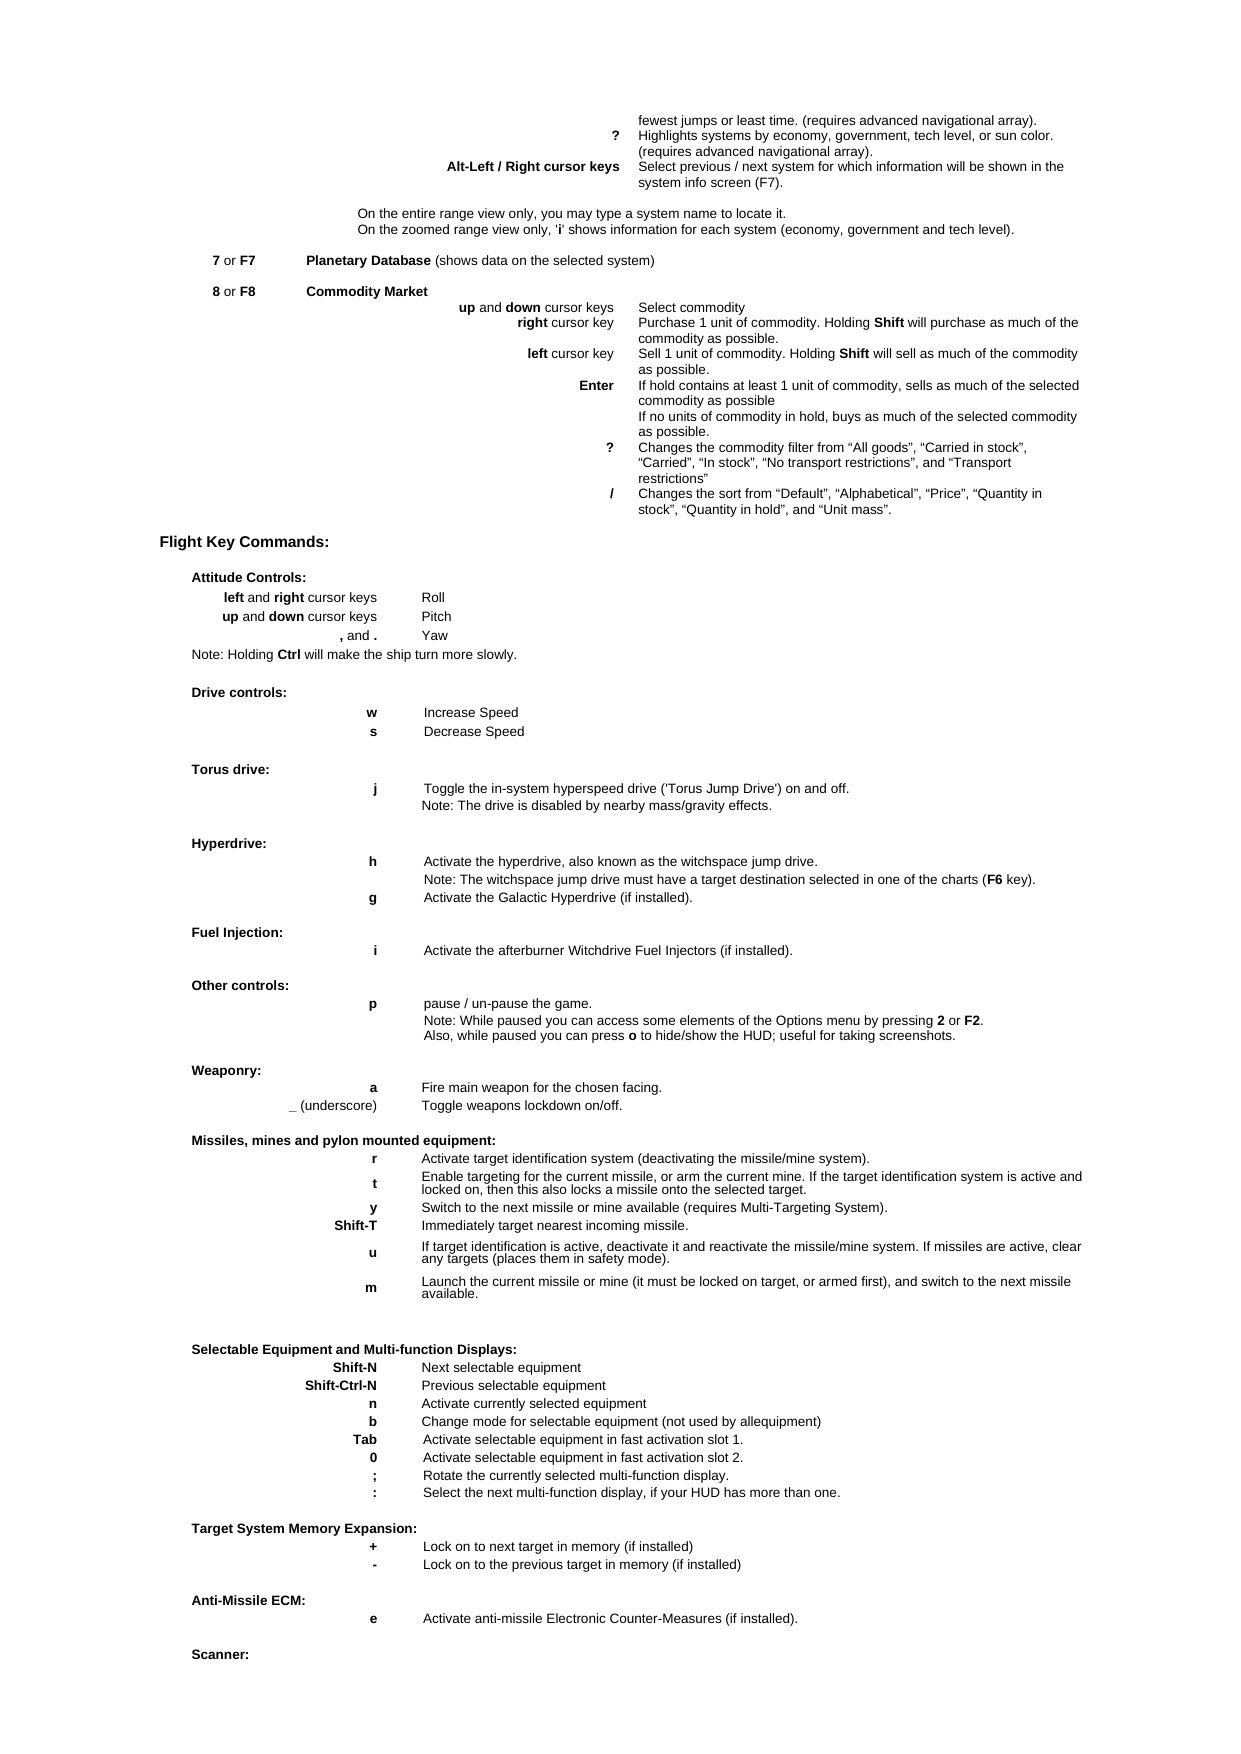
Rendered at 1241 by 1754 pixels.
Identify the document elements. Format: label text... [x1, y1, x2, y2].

table_cell Activate the afterburner Witchdrive Fuel Injectors (if installed). [421, 942, 1086, 959]
table_cell g [191, 889, 377, 906]
table_cell s [191, 722, 377, 741]
table_cell [159, 128, 191, 159]
table_cell [620, 315, 638, 346]
table_cell [159, 1097, 191, 1114]
table_cell [377, 959, 421, 977]
table_cell Purchase 1 unit of commodity. Holding Shift will purchase as much of the commodity as possible. [638, 315, 1086, 346]
table_cell [306, 113, 357, 128]
table_cell [377, 1305, 421, 1323]
table_cell Note: The witchspace jump drive must have a target destination selected in one of the charts (F6 key). [421, 871, 1086, 888]
table_cell [421, 959, 1086, 977]
table_cell [377, 1199, 421, 1217]
table_cell [306, 315, 357, 346]
table_cell t [191, 1168, 377, 1199]
table_cell [159, 439, 191, 486]
table_cell Enable targeting for the current missile, or arm the current mine. If the target identification system is active and locked on, then this also locks a missile onto the selected target. [421, 1168, 1086, 1199]
table_cell [191, 1502, 377, 1520]
table_cell [620, 486, 638, 517]
table_cell [159, 1520, 191, 1538]
table_cell Missiles, mines and pylon mounted equipment: [191, 1132, 1086, 1150]
table_cell m [191, 1270, 377, 1305]
table_cell [377, 703, 421, 722]
table_cell [191, 486, 255, 517]
table_cell Drive controls: [191, 684, 1086, 703]
table_cell [159, 1013, 191, 1043]
table_cell Change mode for selectable equipment (not used by allequipment) [421, 1413, 1086, 1430]
table_cell right cursor key [409, 315, 619, 346]
table_cell up and down cursor keys [191, 607, 377, 626]
table_cell fewest jumps or least time. (requires advanced navigational array). [638, 113, 1086, 128]
table_cell [191, 1323, 377, 1341]
table_cell [159, 1448, 191, 1466]
table_cell [191, 1013, 377, 1043]
table_cell [159, 346, 191, 377]
table_cell [377, 779, 421, 797]
table_cell [159, 206, 191, 221]
table_cell [159, 253, 191, 268]
table_cell [421, 815, 1086, 834]
table_cell [357, 486, 409, 517]
table_cell [377, 889, 421, 906]
table_cell [159, 1610, 191, 1627]
table_cell [357, 268, 409, 284]
table_cell [377, 1466, 421, 1484]
table_cell : [191, 1484, 377, 1502]
table_cell [159, 834, 191, 853]
table_cell Note: While paused you can access some elements of the Options menu by pressing 2 or F2. Also, while paused you can press o to hide/show the HUD; useful for taking screenshots. [421, 1013, 1086, 1043]
table_cell [159, 1645, 191, 1663]
table_cell [306, 268, 357, 284]
table_cell - [191, 1556, 377, 1574]
table_cell [377, 1013, 421, 1043]
table_cell [421, 1323, 1086, 1341]
table_header [159, 569, 191, 588]
table_cell [191, 741, 377, 760]
table_cell p [191, 995, 377, 1012]
table_header Attitude Controls: [191, 569, 1086, 588]
table_cell [159, 1168, 191, 1199]
table_cell Activate selectable equipment in fast activation slot 2. [421, 1448, 1086, 1466]
table_cell [191, 439, 255, 486]
table_cell [159, 1556, 191, 1574]
table_cell [255, 221, 306, 237]
table_cell + [191, 1538, 377, 1556]
table_cell Fuel Injection: [191, 924, 1086, 942]
table_cell [159, 1377, 191, 1394]
table_cell On the entire range view only, you may type a system name to locate it. [357, 206, 1086, 221]
table_cell [421, 1628, 1086, 1645]
table_cell [255, 315, 306, 346]
table_cell [377, 1574, 421, 1592]
table_cell [159, 924, 191, 942]
table_cell [159, 1061, 191, 1079]
table_cell Highlights systems by economy, government, tech level, or sun color. (requires advanced navigational array). [638, 128, 1086, 159]
table_cell [377, 1114, 421, 1132]
table_cell [159, 1079, 191, 1097]
table_cell [191, 815, 377, 834]
table_cell [377, 1377, 421, 1394]
table_cell n [191, 1395, 377, 1412]
table_cell a [191, 1079, 377, 1097]
table_cell 7 or F7 [191, 253, 255, 268]
table_cell [306, 159, 357, 190]
table_cell ; [191, 1466, 377, 1484]
table_cell [377, 815, 421, 834]
table_cell Target System Memory Expansion: [191, 1520, 1086, 1538]
table_cell [357, 300, 409, 315]
table_cell [159, 486, 191, 517]
table_cell [159, 1628, 191, 1645]
table_cell Other controls: [191, 977, 1086, 995]
table_cell [409, 268, 1086, 284]
table_cell [191, 1574, 377, 1592]
table_cell [159, 871, 191, 888]
table_cell [159, 159, 191, 190]
table_cell Activate target identification system (deactivating the missile/mine system). [421, 1150, 1086, 1167]
table_cell Scanner: [191, 1645, 1086, 1663]
table_cell Rotate the currently selected multi-function display. [421, 1466, 1086, 1484]
table_cell [159, 607, 191, 626]
table_cell [159, 722, 191, 741]
table_cell [255, 300, 306, 315]
table_cell [421, 1044, 1086, 1061]
table_cell Lock on to next target in memory (if installed) [421, 1538, 1086, 1556]
table_cell [255, 284, 306, 299]
table_cell [377, 741, 421, 760]
table_cell [306, 190, 357, 206]
table_cell [306, 439, 357, 486]
table_cell [377, 1217, 421, 1235]
table_cell [255, 253, 306, 268]
table_cell Toggle the in-system hyperspeed drive ('Torus Jump Drive') on and off. [421, 779, 1086, 797]
table_cell [191, 221, 255, 237]
table_cell [159, 906, 191, 924]
table_cell [191, 871, 377, 888]
table_cell Yaw [421, 626, 1086, 645]
table_cell [159, 995, 191, 1012]
table_cell [159, 377, 191, 439]
table_cell [377, 1556, 421, 1574]
table_cell On the zoomed range view only, 'i' shows information for each system (economy, government and tech level). [357, 221, 1086, 237]
table_cell [159, 221, 191, 237]
table_cell Anti-Missile ECM: [191, 1592, 377, 1609]
table_cell [377, 995, 421, 1012]
table_cell [255, 237, 306, 253]
table_cell [421, 1502, 1086, 1520]
table_cell [620, 113, 638, 128]
table_cell [255, 190, 306, 206]
table_cell [159, 626, 191, 645]
table_cell y [191, 1199, 377, 1217]
table_cell e [191, 1610, 377, 1627]
table_cell b [191, 1413, 377, 1430]
table_cell Note: Holding Ctrl will make the ship turn more slowly. [191, 645, 1086, 664]
table_cell [255, 377, 306, 439]
table_cell [255, 486, 306, 517]
table_cell [357, 237, 409, 253]
table_cell [377, 1270, 421, 1305]
table_cell [255, 346, 306, 377]
table_cell Activate the hyperdrive, also known as the witchspace jump drive. [421, 853, 1086, 871]
table_cell Activate selectable equipment in fast activation slot 1. [421, 1430, 1086, 1448]
table_cell [159, 1199, 191, 1217]
table_cell [306, 486, 357, 517]
table_cell [191, 128, 255, 159]
table_cell [191, 797, 377, 815]
table_cell [191, 346, 255, 377]
table_cell Switch to the next missile or mine available (requires Multi-Targeting System). [421, 1199, 1086, 1217]
table_cell [191, 906, 377, 924]
table_cell [191, 190, 255, 206]
table_cell If target identification is active, deactivate it and reactivate the missile/mine system. If missiles are active, clear any targets (places them in safety mode). [421, 1235, 1086, 1270]
table_cell [159, 1235, 191, 1270]
table_cell [191, 268, 255, 284]
table_cell [421, 741, 1086, 760]
table_cell u [191, 1235, 377, 1270]
table_cell Increase Speed [421, 703, 1086, 722]
table_cell [159, 760, 191, 779]
table_cell Weaponry: [191, 1061, 1086, 1079]
table_cell Decrease Speed [421, 722, 1086, 741]
table_cell [159, 1413, 191, 1430]
table_cell left and right cursor keys [191, 588, 377, 607]
table_cell [255, 268, 306, 284]
table_cell [306, 128, 357, 159]
table_cell [377, 1395, 421, 1412]
table_cell [159, 1466, 191, 1484]
table_cell [377, 1097, 421, 1114]
table_cell Lock on to the previous target in memory (if installed) [421, 1556, 1086, 1574]
table_cell [159, 779, 191, 797]
table_cell [377, 722, 421, 741]
table_cell [159, 853, 191, 871]
table_cell [377, 1430, 421, 1448]
table_cell Enter [409, 377, 619, 439]
table_cell Select the next multi-function display, if your HUD has more than one. [421, 1484, 1086, 1502]
table_cell [377, 942, 421, 959]
table_cell [620, 439, 638, 486]
table_cell Shift-T [191, 1217, 377, 1235]
table_cell [159, 1484, 191, 1502]
table_cell [377, 1150, 421, 1167]
table_cell [255, 159, 306, 190]
table_cell [421, 1574, 1086, 1592]
table_cell j [191, 779, 377, 797]
table_cell [357, 315, 409, 346]
table_cell [377, 1359, 421, 1377]
table_cell [191, 159, 255, 190]
table_cell [191, 113, 255, 128]
table_cell Previous selectable equipment [421, 1377, 1086, 1394]
table_cell [159, 703, 191, 722]
table_cell [191, 1044, 377, 1061]
table_cell Hyperdrive: [191, 834, 1086, 853]
table_cell [377, 906, 421, 924]
table_cell [191, 300, 255, 315]
table_cell [377, 664, 1086, 683]
table_cell Launch the current missile or mine (it must be locked on target, or armed first), and switch to the next missile available. [421, 1270, 1086, 1305]
table_cell [377, 1044, 421, 1061]
table_cell [306, 377, 357, 439]
table_cell [306, 237, 357, 253]
table_cell [377, 588, 421, 607]
table_cell 0 [191, 1448, 377, 1466]
table_cell Alt-Left / Right cursor keys [357, 159, 619, 190]
table_cell w [191, 703, 377, 722]
table_cell Shift-N [191, 1359, 377, 1377]
table_cell , and . [191, 626, 377, 645]
table_cell left cursor key [409, 346, 619, 377]
table_cell If hold contains at least 1 unit of commodity, sells as much of the selected commodity as possible If no units of commodity in hold, buys as much of the selected commodity as possible. [638, 377, 1086, 439]
table_cell / [409, 486, 619, 517]
text Flight Key Commands: [159, 532, 1086, 568]
table_cell [191, 206, 255, 221]
table_cell [357, 190, 409, 206]
table_cell _ (underscore) [191, 1097, 377, 1114]
table_cell [255, 206, 306, 221]
table_cell [159, 1574, 191, 1592]
table_cell [159, 664, 191, 683]
table_cell [357, 113, 619, 128]
table_cell [620, 159, 638, 190]
table_cell [159, 977, 191, 995]
table_cell [255, 439, 306, 486]
table_cell [159, 889, 191, 906]
table_cell [159, 1395, 191, 1412]
table_cell [191, 377, 255, 439]
table_cell [409, 190, 1086, 206]
table_cell [159, 113, 191, 128]
table_cell [357, 439, 409, 486]
table_cell [159, 190, 191, 206]
table_cell [620, 377, 638, 439]
table_cell [159, 1132, 191, 1150]
table_cell [159, 684, 191, 703]
table_cell Toggle weapons lockdown on/off. [421, 1097, 1086, 1114]
table_cell [159, 284, 191, 299]
table_cell [306, 346, 357, 377]
table_cell [159, 797, 191, 815]
table_cell [159, 959, 191, 977]
table_cell [377, 1413, 421, 1430]
table_cell [377, 1610, 421, 1627]
table_cell up and down cursor keys [409, 300, 619, 315]
table_cell [306, 221, 357, 237]
table_cell [159, 645, 191, 664]
table_cell [377, 853, 421, 871]
table_cell Activate currently selected equipment [421, 1395, 1086, 1412]
table_cell [421, 1592, 1086, 1609]
table_cell [191, 1628, 377, 1645]
table_cell [377, 1628, 421, 1645]
table_cell Torus drive: [191, 760, 1086, 779]
table_cell [159, 1341, 191, 1359]
table_cell [255, 113, 306, 128]
table_cell [377, 1448, 421, 1466]
table_cell [377, 1079, 421, 1097]
table_cell [159, 1114, 191, 1132]
table_cell Planetary Database (shows data on the selected system) [306, 253, 1086, 268]
table_cell [159, 300, 191, 315]
table_cell [191, 959, 377, 977]
table_cell [377, 607, 421, 626]
table_cell [357, 346, 409, 377]
table_cell [191, 1305, 377, 1323]
table_cell Sell 1 unit of commodity. Holding Shift will sell as much of the commodity as possible. [638, 346, 1086, 377]
table_cell pause / un-pause the game. [421, 995, 1086, 1012]
table_cell [159, 1150, 191, 1167]
table_cell r [191, 1150, 377, 1167]
table_cell [159, 1538, 191, 1556]
table_cell Select commodity [638, 300, 1086, 315]
table_cell [421, 1114, 1086, 1132]
table_cell Tab [191, 1430, 377, 1448]
table_cell 8 or F8 [191, 284, 255, 299]
table_cell [377, 1592, 421, 1609]
table_cell [377, 1323, 421, 1341]
table_cell [159, 815, 191, 834]
table_cell Note: The drive is disabled by nearby mass/gravity effects. [421, 797, 1086, 815]
table_cell Next selectable equipment [421, 1359, 1086, 1377]
table_cell [159, 1592, 191, 1609]
table_cell [377, 1235, 421, 1270]
table_cell [409, 237, 1086, 253]
table_cell [620, 128, 638, 159]
table_cell ? [409, 439, 619, 486]
table_cell Select previous / next system for which information will be shown in the system info screen (F7). [638, 159, 1086, 190]
table_cell Pitch [421, 607, 1086, 626]
table_cell Selectable Equipment and Multi-function Displays: [191, 1341, 1086, 1359]
table_cell [357, 377, 409, 439]
table_cell [421, 1305, 1086, 1323]
table_cell [377, 1484, 421, 1502]
table_cell [159, 1502, 191, 1520]
table_cell [159, 1217, 191, 1235]
table_cell [377, 1502, 421, 1520]
table_cell Immediately target nearest incoming missile. [421, 1217, 1086, 1235]
table_cell Activate the Galactic Hyperdrive (if installed). [421, 889, 1086, 906]
table_cell [159, 588, 191, 607]
table_cell [159, 1044, 191, 1061]
table_cell [306, 300, 357, 315]
table_cell [159, 1305, 191, 1323]
table_cell [159, 741, 191, 760]
table_cell ? [357, 128, 619, 159]
table_cell [620, 346, 638, 377]
table_cell [377, 626, 421, 645]
table_cell [377, 1538, 421, 1556]
table_cell Fire main weapon for the chosen facing. [421, 1079, 1086, 1097]
table_cell h [191, 853, 377, 871]
table_cell [377, 1168, 421, 1199]
table_cell Changes the commodity filter from “All goods”, “Carried in stock”, “Carried”, “In stock”, “No transport restrictions”, and “Transport restrictions” [638, 439, 1086, 486]
table_cell Changes the sort from “Default”, “Alphabetical”, “Price”, “Quantity in stock”, “Quantity in hold”, and “Unit mass”. [638, 486, 1086, 517]
table_cell [159, 237, 191, 253]
table_cell [377, 871, 421, 888]
table_cell Roll [421, 588, 1086, 607]
table_cell [159, 315, 191, 346]
table_cell [191, 664, 377, 683]
table_cell [159, 1323, 191, 1341]
table_cell [255, 128, 306, 159]
table_cell Activate anti-missile Electronic Counter-Measures (if installed). [421, 1610, 1086, 1627]
table_cell [377, 797, 421, 815]
table_cell [159, 1430, 191, 1448]
table_cell [191, 237, 255, 253]
table_cell [421, 906, 1086, 924]
table_cell Commodity Market [306, 284, 1086, 299]
table_cell [191, 315, 255, 346]
table_cell [191, 1114, 377, 1132]
table_cell [620, 300, 638, 315]
table_cell [159, 268, 191, 284]
table_cell [306, 206, 357, 221]
table_cell [159, 1359, 191, 1377]
table_cell [159, 1270, 191, 1305]
table_cell [159, 942, 191, 959]
table_cell Shift-Ctrl-N [191, 1377, 377, 1394]
table_cell i [191, 942, 377, 959]
